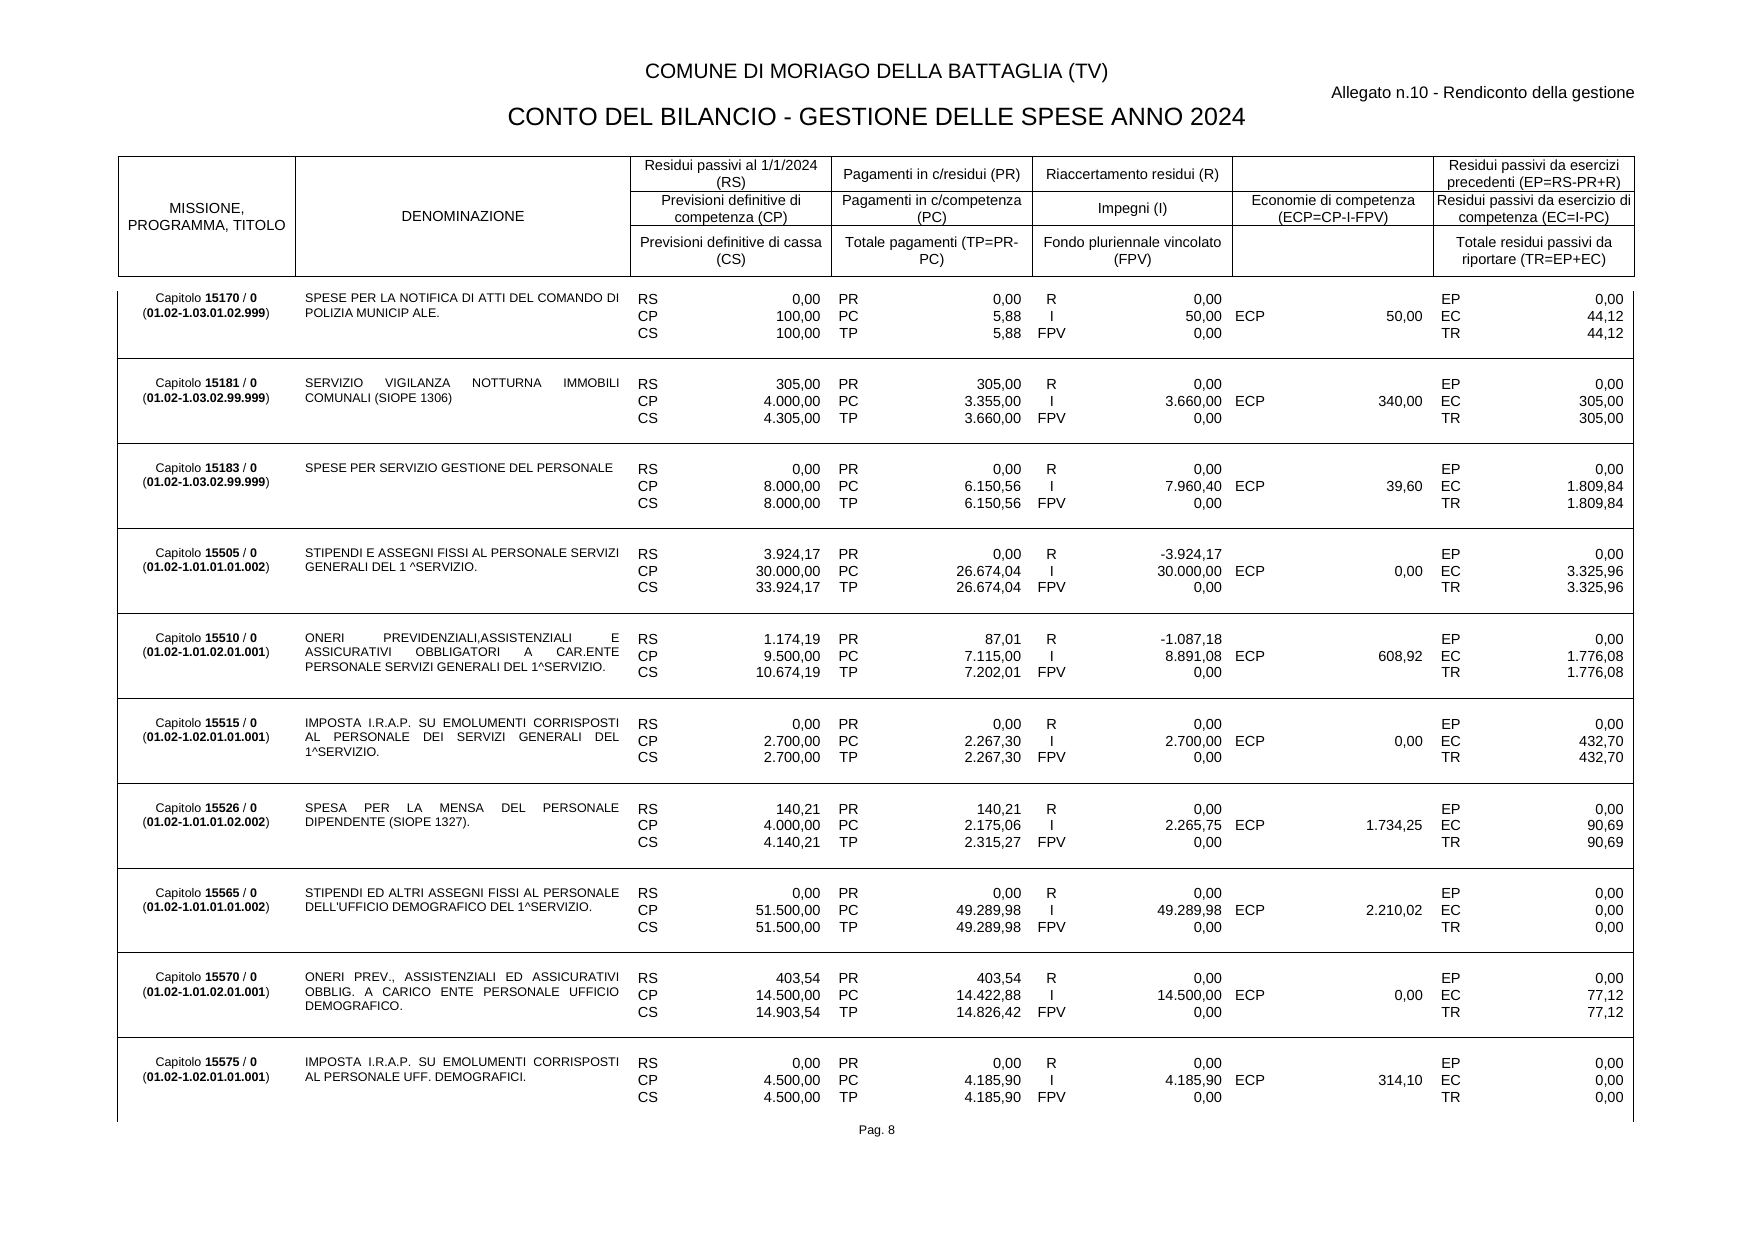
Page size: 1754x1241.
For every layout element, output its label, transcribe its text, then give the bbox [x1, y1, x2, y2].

table_cell 8.000,00 [665, 494, 831, 511]
table_cell SERVIZIO VIGILANZA NOTTURNA IMMOBILI COMUNALI (SIOPE 1306) [295, 376, 630, 443]
table_cell [1232, 426, 1268, 443]
table_cell [630, 359, 665, 376]
table_cell ONERI PREVIDENZIALI,ASSISTENZIALI E ASSICURATIVI OBBLIGATORI A CAR.ENTE PERSONALE SERVIZI GENERALI DEL 1^SERVIZIO. [295, 631, 630, 698]
table_cell [118, 784, 294, 800]
table_cell EP [1433, 1055, 1468, 1072]
table_cell TP [831, 749, 866, 766]
table_cell 432,70 [1468, 749, 1633, 766]
table_cell R [1031, 291, 1072, 308]
table_cell ECP [1232, 1072, 1268, 1088]
table_cell [1232, 596, 1268, 613]
table_cell [1232, 1020, 1268, 1037]
table_cell [1268, 869, 1433, 885]
table_cell 44,12 [1468, 325, 1633, 341]
table_cell -1.087,18 [1072, 631, 1232, 647]
table_cell [831, 529, 866, 546]
table_cell [1232, 631, 1268, 647]
table_cell [118, 614, 294, 631]
table_cell [1232, 885, 1268, 902]
table_cell PR [831, 715, 866, 732]
table_cell [630, 699, 665, 715]
table_cell 44,12 [1468, 308, 1633, 324]
table_cell 0,00 [1072, 325, 1232, 341]
table_cell [1072, 1105, 1232, 1122]
table_cell 0,00 [665, 1055, 831, 1072]
table_cell [1232, 614, 1268, 631]
table_cell [1232, 664, 1268, 681]
table_cell 50,00 [1268, 308, 1433, 324]
table_cell 0,00 [1072, 715, 1232, 732]
table_cell 2.315,27 [866, 834, 1031, 851]
table_cell 50,00 [1072, 308, 1232, 324]
table_cell [1072, 784, 1232, 800]
table_cell [630, 341, 665, 358]
table_cell EC [1433, 478, 1468, 494]
table_cell [1031, 1020, 1072, 1037]
table_cell [295, 953, 630, 970]
table_cell PC [831, 308, 866, 324]
table_cell [1031, 784, 1072, 800]
table_cell 0,00 [1468, 902, 1633, 919]
table_cell FPV [1031, 664, 1072, 681]
table_cell [831, 936, 866, 952]
table_cell [1072, 614, 1232, 631]
table_cell [1031, 953, 1072, 970]
table_cell [1031, 444, 1072, 461]
table_cell [1232, 919, 1268, 936]
table_cell [1072, 953, 1232, 970]
table_cell [831, 511, 866, 528]
table_cell [1072, 936, 1232, 952]
table_cell 0,00 [1072, 291, 1232, 308]
table_cell 314,10 [1268, 1072, 1433, 1088]
table_cell [1232, 834, 1268, 851]
table_cell 0,00 [866, 885, 1031, 902]
table_cell [665, 511, 831, 528]
table_cell [1433, 681, 1468, 698]
table_cell [665, 1038, 831, 1055]
table_cell [665, 426, 831, 443]
table_cell CP [630, 902, 665, 919]
table_cell [295, 614, 630, 631]
table_cell TP [831, 579, 866, 596]
table_cell [866, 359, 1031, 376]
table_cell 1.809,84 [1468, 478, 1633, 494]
table_cell EP [1433, 461, 1468, 477]
table_cell FPV [1031, 834, 1072, 851]
table_cell [866, 851, 1031, 867]
table_cell 140,21 [866, 800, 1031, 817]
table_cell 1.174,19 [665, 631, 831, 647]
table_cell 2.267,30 [866, 749, 1031, 766]
table_cell [831, 699, 866, 715]
table_cell [630, 784, 665, 800]
table_cell I [1031, 308, 1072, 324]
table_cell 0,00 [1468, 800, 1633, 817]
table_cell [630, 766, 665, 782]
table_cell [1268, 1020, 1433, 1037]
table_cell 26.674,04 [866, 563, 1031, 579]
table_cell I [1031, 393, 1072, 409]
table_cell [665, 784, 831, 800]
table_cell [1468, 1105, 1633, 1122]
table_cell 30.000,00 [665, 563, 831, 579]
table_cell 0,00 [1072, 970, 1232, 987]
table_cell -3.924,17 [1072, 546, 1232, 562]
table_cell TR [1433, 494, 1468, 511]
table_cell PC [831, 393, 866, 409]
table_cell 432,70 [1468, 732, 1633, 749]
table_cell [1268, 715, 1433, 732]
table_cell ECP [1232, 563, 1268, 579]
table_cell EC [1433, 817, 1468, 834]
table_cell [665, 936, 831, 952]
table_cell [1268, 529, 1433, 546]
table_cell [1268, 341, 1433, 358]
table_cell 2.700,00 [1072, 732, 1232, 749]
table_cell 7.202,01 [866, 664, 1031, 681]
table_cell R [1031, 885, 1072, 902]
table_cell [1232, 546, 1268, 562]
table_cell [1072, 851, 1232, 867]
table_cell CP [630, 308, 665, 324]
table_cell TR [1433, 919, 1468, 936]
table_cell [1031, 614, 1072, 631]
table_cell [665, 1105, 831, 1122]
table_cell [1433, 444, 1468, 461]
table_cell TR [1433, 664, 1468, 681]
table_cell [118, 869, 294, 885]
table_cell TP [831, 494, 866, 511]
table_cell [665, 1020, 831, 1037]
table_cell [866, 869, 1031, 885]
table_cell 305,00 [866, 376, 1031, 393]
table_cell [831, 426, 866, 443]
table_cell FPV [1031, 919, 1072, 936]
table_cell [1268, 511, 1433, 528]
table_cell [1433, 1105, 1468, 1122]
table_cell [1232, 511, 1268, 528]
table_cell 10.674,19 [665, 664, 831, 681]
table_cell I [1031, 647, 1072, 664]
table_cell EC [1433, 1072, 1468, 1088]
table_cell 2.175,06 [866, 817, 1031, 834]
table_cell [1268, 885, 1433, 902]
table_cell [1268, 596, 1433, 613]
table_cell IMPOSTA I.R.A.P. SU EMOLUMENTI CORRISPOSTI AL PERSONALE DEI SERVIZI GENERALI DEL 1^SERVIZIO. [295, 715, 630, 782]
table_cell CS [630, 494, 665, 511]
table_cell [1268, 376, 1433, 393]
table_cell [1072, 1038, 1232, 1055]
table_cell [1232, 766, 1268, 782]
table_cell [1468, 936, 1633, 952]
table_cell [831, 444, 866, 461]
table_cell [1072, 511, 1232, 528]
table_cell [665, 681, 831, 698]
table_cell [1031, 426, 1072, 443]
table_cell [1268, 749, 1433, 766]
table_cell [1433, 1020, 1468, 1037]
table_cell TP [831, 409, 866, 426]
table_cell [1433, 766, 1468, 782]
table_cell 90,69 [1468, 817, 1633, 834]
table_cell I [1031, 563, 1072, 579]
table_cell 0,00 [1072, 664, 1232, 681]
table_cell ONERI PREV., ASSISTENZIALI ED ASSICURATIVI OBBLIG. A CARICO ENTE PERSONALE UFFICIO DEMOGRAFICO. [295, 970, 630, 1037]
table_cell EP [1433, 546, 1468, 562]
table_cell 1.734,25 [1268, 817, 1433, 834]
table_cell I [1031, 478, 1072, 494]
table_cell CP [630, 478, 665, 494]
table_cell [831, 681, 866, 698]
table_cell 14.422,88 [866, 987, 1031, 1004]
table_cell [1468, 681, 1633, 698]
table_cell 9.500,00 [665, 647, 831, 664]
table_cell [1468, 426, 1633, 443]
table_cell RS [630, 291, 665, 308]
table_cell 6.150,56 [866, 494, 1031, 511]
table_cell [831, 851, 866, 867]
table_cell Capitolo 15170 / 0 (01.02-1.03.01.02.999) [118, 291, 294, 358]
table_cell 0,00 [1468, 970, 1633, 987]
table_cell PR [831, 800, 866, 817]
table_cell [831, 614, 866, 631]
table_cell [630, 426, 665, 443]
table_cell [1072, 341, 1232, 358]
table_cell TP [831, 664, 866, 681]
table_cell [1268, 614, 1433, 631]
table_cell 7.960,40 [1072, 478, 1232, 494]
table_cell [1232, 784, 1268, 800]
table_cell [665, 869, 831, 885]
table_cell EC [1433, 732, 1468, 749]
table_cell [630, 529, 665, 546]
table_cell 33.924,17 [665, 579, 831, 596]
table_cell [1468, 699, 1633, 715]
table_cell SPESE PER LA NOTIFICA DI ATTI DEL COMANDO DI POLIZIA MUNICIP ALE. [295, 291, 630, 358]
table_cell [1232, 579, 1268, 596]
table_cell 8.000,00 [665, 478, 831, 494]
table_cell [831, 1020, 866, 1037]
table_cell EP [1433, 715, 1468, 732]
table_cell TR [1433, 749, 1468, 766]
table_cell 1.776,08 [1468, 647, 1633, 664]
table_cell TP [831, 1089, 866, 1105]
table_cell [1468, 953, 1633, 970]
table_cell [295, 1038, 630, 1055]
table_cell 8.891,08 [1072, 647, 1232, 664]
table_cell TR [1433, 1004, 1468, 1020]
table_cell Capitolo 15565 / 0 (01.02-1.01.01.01.002) [118, 885, 294, 952]
table_cell IMPOSTA I.R.A.P. SU EMOLUMENTI CORRISPOSTI AL PERSONALE UFF. DEMOGRAFICI. [295, 1055, 630, 1122]
table_cell Capitolo 15515 / 0 (01.02-1.02.01.01.001) [118, 715, 294, 782]
table_cell [831, 1038, 866, 1055]
table_cell [1268, 291, 1433, 308]
table_cell 2.265,75 [1072, 817, 1232, 834]
table_cell EC [1433, 308, 1468, 324]
table_cell CS [630, 919, 665, 936]
table_cell [1072, 869, 1232, 885]
table_cell ECP [1232, 647, 1268, 664]
table_cell [866, 1038, 1031, 1055]
table_cell [630, 511, 665, 528]
table_cell 0,00 [1072, 749, 1232, 766]
table_cell PR [831, 1055, 866, 1072]
table_cell [630, 851, 665, 867]
table_cell [630, 614, 665, 631]
table_cell 7.115,00 [866, 647, 1031, 664]
table_cell [831, 869, 866, 885]
table_cell 49.289,98 [866, 919, 1031, 936]
table_cell [665, 359, 831, 376]
table_cell [665, 953, 831, 970]
table_cell CP [630, 647, 665, 664]
table_cell [866, 681, 1031, 698]
table_cell PR [831, 546, 866, 562]
table_cell [1232, 409, 1268, 426]
table_cell 4.185,90 [866, 1089, 1031, 1105]
table_cell RS [630, 376, 665, 393]
table_cell TR [1433, 409, 1468, 426]
table_cell [866, 784, 1031, 800]
table_cell [665, 341, 831, 358]
table_cell RS [630, 631, 665, 647]
table_cell 49.289,98 [1072, 902, 1232, 919]
table_cell [1031, 341, 1072, 358]
table_cell [1433, 341, 1468, 358]
table_cell 6.150,56 [866, 478, 1031, 494]
table_cell FPV [1031, 579, 1072, 596]
table_cell TP [831, 834, 866, 851]
table_cell 4.000,00 [665, 817, 831, 834]
table_cell EP [1433, 376, 1468, 393]
table_cell [1433, 359, 1468, 376]
table_cell 2.700,00 [665, 732, 831, 749]
table_cell [1433, 426, 1468, 443]
table_cell 77,12 [1468, 987, 1633, 1004]
table_cell SPESA PER LA MENSA DEL PERSONALE DIPENDENTE (SIOPE 1327). [295, 800, 630, 867]
table_cell EP [1433, 800, 1468, 817]
table_cell PR [831, 291, 866, 308]
table_cell [1031, 511, 1072, 528]
table_cell 0,00 [1468, 376, 1633, 393]
table_cell [118, 529, 294, 546]
table_cell [1268, 970, 1433, 987]
table_cell 0,00 [1072, 376, 1232, 393]
table_cell 0,00 [1468, 1089, 1633, 1105]
table_cell [1433, 511, 1468, 528]
table_cell 0,00 [1072, 579, 1232, 596]
table_cell 100,00 [665, 325, 831, 341]
table_cell 140,21 [665, 800, 831, 817]
table_cell FPV [1031, 494, 1072, 511]
table_cell PC [831, 902, 866, 919]
table_cell I [1031, 817, 1072, 834]
table_cell [831, 1105, 866, 1122]
table_cell 3.325,96 [1468, 563, 1633, 579]
table_cell TR [1433, 834, 1468, 851]
table_cell 0,00 [1468, 291, 1633, 308]
table_cell 4.185,90 [1072, 1072, 1232, 1088]
table_cell [1031, 936, 1072, 952]
table_cell [1268, 681, 1433, 698]
table_cell [1268, 919, 1433, 936]
table_cell Capitolo 15575 / 0 (01.02-1.02.01.01.001) [118, 1055, 294, 1122]
table_cell [665, 851, 831, 867]
table_cell 1.809,84 [1468, 494, 1633, 511]
table_cell 2.700,00 [665, 749, 831, 766]
table_cell 0,00 [1072, 800, 1232, 817]
table_cell [1268, 461, 1433, 477]
table_cell [118, 359, 294, 376]
table_cell 0,00 [1468, 885, 1633, 902]
table_cell [1268, 766, 1433, 782]
table_cell [1268, 953, 1433, 970]
table_cell EC [1433, 987, 1468, 1004]
table_cell [630, 1038, 665, 1055]
table_cell PC [831, 987, 866, 1004]
table_cell CS [630, 834, 665, 851]
table_cell 0,00 [1072, 919, 1232, 936]
table_cell 2.267,30 [866, 732, 1031, 749]
table_cell RS [630, 885, 665, 902]
table_cell [1433, 1038, 1468, 1055]
table_cell [1433, 699, 1468, 715]
table_cell ECP [1232, 393, 1268, 409]
table_cell [1268, 1105, 1433, 1122]
table_cell 0,00 [1268, 732, 1433, 749]
table_cell [1232, 494, 1268, 511]
table_cell [1232, 325, 1268, 341]
table_cell [1268, 1004, 1433, 1020]
table_cell 4.305,00 [665, 409, 831, 426]
table_cell EP [1433, 631, 1468, 647]
table_cell [1031, 1038, 1072, 1055]
table_cell [1268, 936, 1433, 952]
table_cell 0,00 [1268, 563, 1433, 579]
table_cell RS [630, 1055, 665, 1072]
table_cell [1268, 664, 1433, 681]
table_cell RS [630, 461, 665, 477]
table_cell [295, 529, 630, 546]
table_cell [1268, 325, 1433, 341]
table_cell [1468, 1038, 1633, 1055]
table_cell [1268, 444, 1433, 461]
table_cell [1232, 681, 1268, 698]
table_cell [1433, 936, 1468, 952]
table_cell [1433, 596, 1468, 613]
table_cell [1072, 596, 1232, 613]
table_cell 305,00 [665, 376, 831, 393]
table_cell [1031, 699, 1072, 715]
table_cell [1433, 784, 1468, 800]
table_cell 14.903,54 [665, 1004, 831, 1020]
table_cell [1031, 851, 1072, 867]
table_cell [665, 699, 831, 715]
table_cell [866, 936, 1031, 952]
table_cell [1268, 800, 1433, 817]
table_cell ECP [1232, 308, 1268, 324]
table_cell 4.500,00 [665, 1072, 831, 1088]
table_cell ECP [1232, 817, 1268, 834]
table_cell I [1031, 732, 1072, 749]
table_cell [295, 699, 630, 715]
table_cell [1468, 341, 1633, 358]
table_cell 4.140,21 [665, 834, 831, 851]
table_cell [1232, 376, 1268, 393]
table_cell [1031, 681, 1072, 698]
table_cell TP [831, 919, 866, 936]
table_cell [1268, 1055, 1433, 1072]
table_cell CP [630, 1072, 665, 1088]
table_cell [1031, 1105, 1072, 1122]
table_cell [1268, 851, 1433, 867]
table_cell [1268, 631, 1433, 647]
table_cell [295, 869, 630, 885]
table_cell [1468, 359, 1633, 376]
table_cell 51.500,00 [665, 919, 831, 936]
table_cell FPV [1031, 325, 1072, 341]
table_cell [1232, 715, 1268, 732]
table_cell [1232, 359, 1268, 376]
table_cell [1433, 529, 1468, 546]
table_cell [866, 1020, 1031, 1037]
table_cell EP [1433, 291, 1468, 308]
table_cell PR [831, 461, 866, 477]
table_cell [118, 444, 294, 461]
table_cell 305,00 [1468, 409, 1633, 426]
table_cell [866, 953, 1031, 970]
table_cell 0,00 [1072, 461, 1232, 477]
table_cell CS [630, 1089, 665, 1105]
table_cell [1468, 529, 1633, 546]
table_cell 30.000,00 [1072, 563, 1232, 579]
table_cell [1268, 579, 1433, 596]
table_cell [630, 596, 665, 613]
table_cell [1232, 1038, 1268, 1055]
table_cell [1468, 444, 1633, 461]
table_cell 0,00 [1468, 1072, 1633, 1088]
table_cell R [1031, 715, 1072, 732]
table_cell PR [831, 376, 866, 393]
table_cell 26.674,04 [866, 579, 1031, 596]
table_cell 5,88 [866, 325, 1031, 341]
table_cell [1468, 851, 1633, 867]
table_cell 0,00 [1072, 1055, 1232, 1072]
table_cell [866, 1105, 1031, 1122]
table_cell 14.826,42 [866, 1004, 1031, 1020]
table_cell 0,00 [1468, 461, 1633, 477]
table_cell R [1031, 546, 1072, 562]
table_cell 0,00 [1072, 834, 1232, 851]
table_cell 3.924,17 [665, 546, 831, 562]
table_cell STIPENDI ED ALTRI ASSEGNI FISSI AL PERSONALE DELL'UFFICIO DEMOGRAFICO DEL 1^SERVIZIO. [295, 885, 630, 952]
table_cell RS [630, 800, 665, 817]
table_cell 0,00 [665, 715, 831, 732]
table_cell [630, 953, 665, 970]
table_cell [1268, 834, 1433, 851]
table_cell 3.355,00 [866, 393, 1031, 409]
table_cell 1.776,08 [1468, 664, 1633, 681]
table_cell [1468, 784, 1633, 800]
table_cell I [1031, 987, 1072, 1004]
table_cell [1468, 614, 1633, 631]
table_cell Capitolo 15510 / 0 (01.02-1.01.02.01.001) [118, 631, 294, 698]
table_cell SPESE PER SERVIZIO GESTIONE DEL PERSONALE [295, 461, 630, 528]
table_cell [1232, 851, 1268, 867]
table_cell [1232, 699, 1268, 715]
table_cell 100,00 [665, 308, 831, 324]
table_cell [1072, 529, 1232, 546]
table_cell [1232, 291, 1268, 308]
table_cell [295, 444, 630, 461]
table_cell [1031, 869, 1072, 885]
table_cell [118, 699, 294, 715]
table_cell [866, 766, 1031, 782]
table_cell [1232, 970, 1268, 987]
table_cell 340,00 [1268, 393, 1433, 409]
table_cell [1072, 699, 1232, 715]
table_cell 3.660,00 [866, 409, 1031, 426]
table_cell [831, 341, 866, 358]
table_cell ECP [1232, 902, 1268, 919]
table_cell [1232, 1055, 1268, 1072]
table_cell [831, 766, 866, 782]
table_cell CS [630, 579, 665, 596]
table_cell 0,00 [1468, 631, 1633, 647]
table_cell [1433, 869, 1468, 885]
table_cell FPV [1031, 1004, 1072, 1020]
table_cell [1433, 851, 1468, 867]
table_cell [866, 426, 1031, 443]
table_cell 14.500,00 [665, 987, 831, 1004]
table_cell [1232, 461, 1268, 477]
table_cell [630, 1105, 665, 1122]
table_cell EP [1433, 970, 1468, 987]
table_cell TR [1433, 1089, 1468, 1105]
table_cell 0,00 [665, 461, 831, 477]
table_cell [630, 1020, 665, 1037]
table_cell [866, 614, 1031, 631]
table_cell [1031, 766, 1072, 782]
table_cell CP [630, 393, 665, 409]
table_cell [1268, 1038, 1433, 1055]
table_cell TP [831, 325, 866, 341]
table_cell [1468, 511, 1633, 528]
table_cell 90,69 [1468, 834, 1633, 851]
table_cell [1072, 681, 1232, 698]
table_cell [1268, 409, 1433, 426]
table_cell TR [1433, 579, 1468, 596]
table_cell [1433, 614, 1468, 631]
table_cell CP [630, 732, 665, 749]
table_cell 0,00 [1072, 494, 1232, 511]
table_cell [1268, 1089, 1433, 1105]
table_cell CP [630, 817, 665, 834]
table_cell [831, 596, 866, 613]
table_cell 0,00 [1468, 715, 1633, 732]
table_cell TR [1433, 325, 1468, 341]
table_cell [831, 953, 866, 970]
table_cell 49.289,98 [866, 902, 1031, 919]
table_cell 305,00 [1468, 393, 1633, 409]
table_cell [1232, 444, 1268, 461]
table_cell EC [1433, 563, 1468, 579]
table_cell [1072, 426, 1232, 443]
table_cell [1433, 953, 1468, 970]
table_cell 0,00 [665, 885, 831, 902]
table_cell 0,00 [866, 715, 1031, 732]
table_cell I [1031, 902, 1072, 919]
table_cell RS [630, 970, 665, 987]
table_cell 4.185,90 [866, 1072, 1031, 1088]
table_cell CS [630, 1004, 665, 1020]
table_cell PR [831, 631, 866, 647]
table_cell 0,00 [866, 1055, 1031, 1072]
table_cell 4.000,00 [665, 393, 831, 409]
table_cell 0,00 [1072, 409, 1232, 426]
table_cell [866, 444, 1031, 461]
table_cell R [1031, 631, 1072, 647]
table_cell [1072, 766, 1232, 782]
table_cell CS [630, 749, 665, 766]
table_cell 77,12 [1468, 1004, 1633, 1020]
table_cell 0,00 [1468, 546, 1633, 562]
table_cell 0,00 [866, 461, 1031, 477]
table_cell [1232, 1105, 1268, 1122]
table_cell PR [831, 970, 866, 987]
table_cell [665, 614, 831, 631]
table_cell CP [630, 987, 665, 1004]
table_cell [831, 359, 866, 376]
table_cell R [1031, 970, 1072, 987]
table_cell PC [831, 647, 866, 664]
table_cell [665, 596, 831, 613]
table_cell [866, 529, 1031, 546]
table_cell R [1031, 461, 1072, 477]
table_cell PC [831, 732, 866, 749]
table_cell [118, 953, 294, 970]
table_cell 39,60 [1268, 478, 1433, 494]
table_cell Capitolo 15181 / 0 (01.02-1.03.02.99.999) [118, 376, 294, 443]
table_cell 0,00 [1072, 1089, 1232, 1105]
table_cell 3.325,96 [1468, 579, 1633, 596]
table_cell CS [630, 664, 665, 681]
table_cell [1232, 529, 1268, 546]
table_cell FPV [1031, 409, 1072, 426]
table_cell [665, 529, 831, 546]
table_cell 403,54 [665, 970, 831, 987]
table_cell [1232, 953, 1268, 970]
table_cell Capitolo 15526 / 0 (01.02-1.01.01.02.002) [118, 800, 294, 867]
table_cell EC [1433, 393, 1468, 409]
table_cell [1072, 444, 1232, 461]
table_cell FPV [1031, 1089, 1072, 1105]
table_cell [866, 596, 1031, 613]
table_cell TP [831, 1004, 866, 1020]
table_cell ECP [1232, 987, 1268, 1004]
table_cell [831, 784, 866, 800]
table_cell 403,54 [866, 970, 1031, 987]
table_cell 87,01 [866, 631, 1031, 647]
table_cell I [1031, 1072, 1072, 1088]
table_cell [1031, 359, 1072, 376]
table_cell R [1031, 800, 1072, 817]
table_cell Capitolo 15570 / 0 (01.02-1.01.02.01.001) [118, 970, 294, 1037]
table_cell [1468, 766, 1633, 782]
table_cell EP [1433, 885, 1468, 902]
table_cell EC [1433, 647, 1468, 664]
table_cell [1232, 749, 1268, 766]
table_cell [1232, 1004, 1268, 1020]
table_cell [1232, 869, 1268, 885]
table_cell PC [831, 478, 866, 494]
table_cell [1072, 359, 1232, 376]
table_cell [1268, 699, 1433, 715]
table_cell ECP [1232, 478, 1268, 494]
table_cell [630, 869, 665, 885]
table_cell [1232, 936, 1268, 952]
table_cell 0,00 [866, 291, 1031, 308]
table_cell CS [630, 409, 665, 426]
table_cell 2.210,02 [1268, 902, 1433, 919]
table_cell [1268, 426, 1433, 443]
table_cell PC [831, 1072, 866, 1088]
table_cell [866, 511, 1031, 528]
table_cell RS [630, 715, 665, 732]
table_cell [1232, 341, 1268, 358]
table_cell 0,00 [1072, 885, 1232, 902]
table_cell [1268, 359, 1433, 376]
table_cell ECP [1232, 732, 1268, 749]
table_cell [1468, 596, 1633, 613]
table_cell Capitolo 15505 / 0 (01.02-1.01.01.01.002) [118, 546, 294, 613]
table_cell 0,00 [1268, 987, 1433, 1004]
table_cell CS [630, 325, 665, 341]
table_cell [665, 766, 831, 782]
table_cell PC [831, 563, 866, 579]
table_cell [1031, 596, 1072, 613]
table_cell [1268, 784, 1433, 800]
table_cell 0,00 [1468, 919, 1633, 936]
table_cell [295, 359, 630, 376]
table_cell [118, 1038, 294, 1055]
table_cell 0,00 [1072, 1004, 1232, 1020]
table_cell PC [831, 817, 866, 834]
table_cell 0,00 [665, 291, 831, 308]
table_cell R [1031, 376, 1072, 393]
table_cell [1268, 546, 1433, 562]
table_cell [866, 341, 1031, 358]
table_cell [630, 936, 665, 952]
table_cell [630, 444, 665, 461]
table_cell RS [630, 546, 665, 562]
table_cell 3.660,00 [1072, 393, 1232, 409]
table_cell [1031, 529, 1072, 546]
table_cell Capitolo 15183 / 0 (01.02-1.03.02.99.999) [118, 461, 294, 528]
table_cell [665, 444, 831, 461]
table_cell [866, 699, 1031, 715]
table_cell R [1031, 1055, 1072, 1072]
table_cell 5,88 [866, 308, 1031, 324]
table_cell 4.500,00 [665, 1089, 831, 1105]
table_cell [630, 681, 665, 698]
table_cell [1232, 1089, 1268, 1105]
table_cell 608,92 [1268, 647, 1433, 664]
table_cell [1268, 494, 1433, 511]
table_cell PR [831, 885, 866, 902]
table_cell EC [1433, 902, 1468, 919]
table_cell 0,00 [1468, 1055, 1633, 1072]
table_cell [295, 784, 630, 800]
table_cell 0,00 [866, 546, 1031, 562]
table_cell 51.500,00 [665, 902, 831, 919]
table_cell [1072, 1020, 1232, 1037]
table_cell 14.500,00 [1072, 987, 1232, 1004]
table_cell [1468, 1020, 1633, 1037]
table_cell [1232, 800, 1268, 817]
table_cell [1468, 869, 1633, 885]
table_cell CP [630, 563, 665, 579]
table_cell STIPENDI E ASSEGNI FISSI AL PERSONALE SERVIZI GENERALI DEL 1 ^SERVIZIO. [295, 546, 630, 613]
table_cell FPV [1031, 749, 1072, 766]
